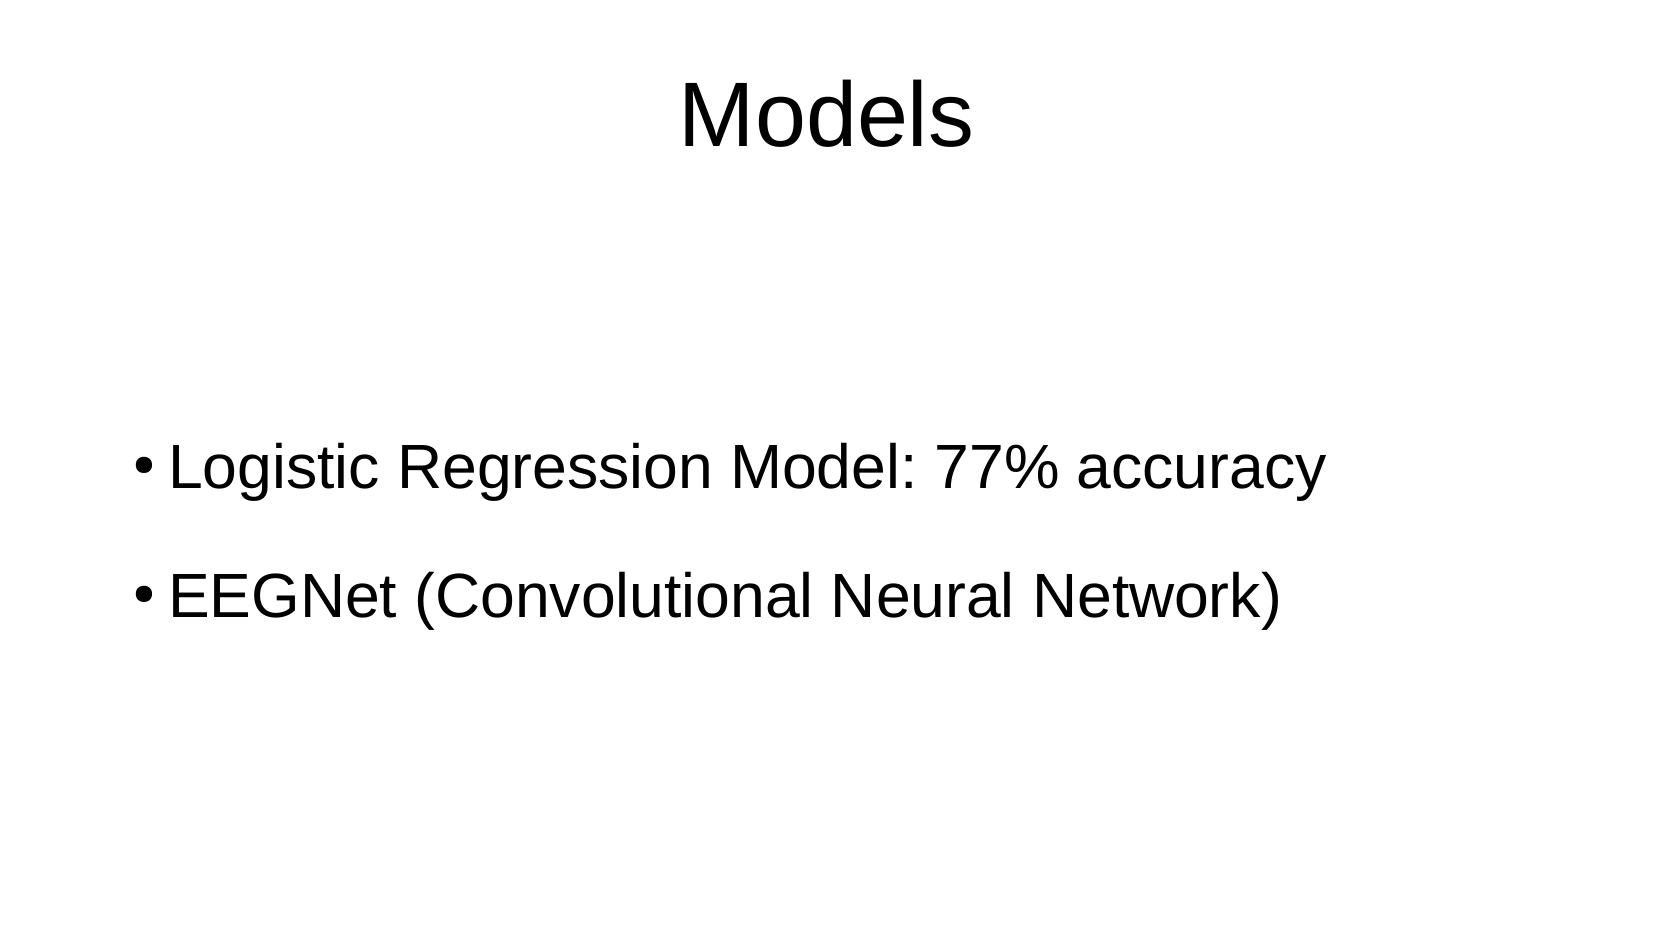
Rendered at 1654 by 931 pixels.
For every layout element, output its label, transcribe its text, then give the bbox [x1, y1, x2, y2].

text_box Logistic Regression Model: 77% accuracy EEGNet (Convolutional Neural Network) [118, 236, 1536, 827]
title Models [82, 37, 1571, 193]
